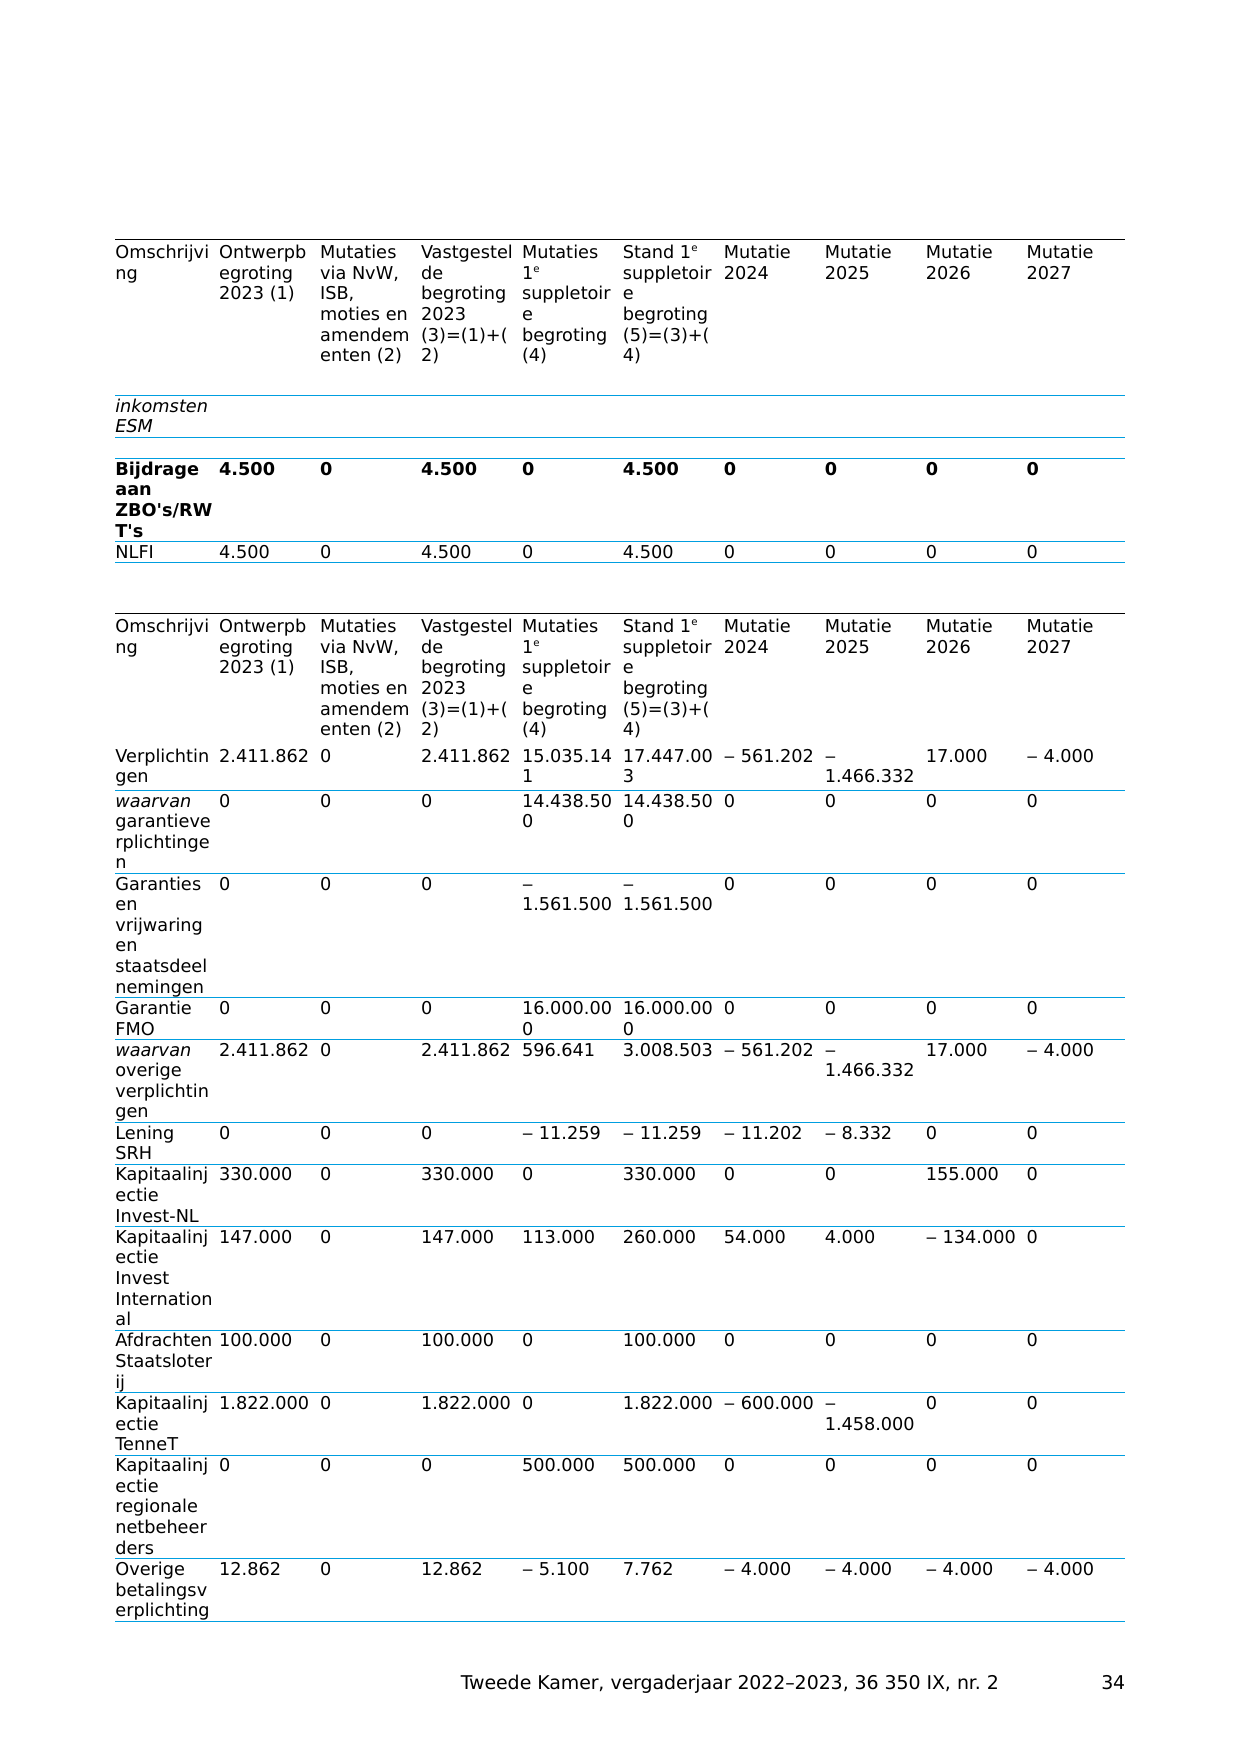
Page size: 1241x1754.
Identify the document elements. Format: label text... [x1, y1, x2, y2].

table_cell Kapitaalinjectie Invest International [115, 1227, 216, 1330]
table_cell [519, 438, 620, 458]
table_cell 0 [923, 459, 1023, 541]
table_cell ‒ 1.561.500 [519, 874, 620, 997]
table_cell Kapitaalinjectie regionale netbeheerders [115, 1456, 216, 1558]
table_cell 0 [317, 1165, 418, 1226]
table_cell [418, 438, 519, 458]
table_cell Garantie FMO [115, 998, 216, 1039]
table_cell 0 [1024, 459, 1125, 541]
table_cell 0 [317, 1456, 418, 1558]
table_cell ‒ 1.561.500 [620, 874, 721, 997]
table_cell Mutatie 2026 [923, 240, 1023, 369]
table_cell 0 [822, 791, 923, 873]
table_cell Ontwerpbegroting 2023 (1) [216, 240, 317, 369]
table_cell [418, 396, 519, 437]
table_cell 15.035.141 [519, 743, 620, 790]
table_cell 0 [519, 1393, 620, 1455]
table_cell 0 [721, 1456, 822, 1558]
table_cell 2.411.862 [216, 743, 317, 790]
table_cell Kapitaalinjectie Invest-NL [115, 1165, 216, 1226]
table_cell 500.000 [519, 1456, 620, 1558]
table_cell ‒ 4.000 [1024, 743, 1125, 790]
table_cell Lening SRH [115, 1123, 216, 1164]
table_cell 2.411.862 [418, 1040, 519, 1122]
table_cell [317, 396, 418, 437]
table_cell 0 [1024, 1165, 1125, 1226]
table_cell Stand 1e suppletoire begroting (5)=(3)+(4) [620, 240, 721, 369]
table_cell Mutatie 2025 [822, 614, 923, 743]
table_cell ‒ 4.000 [923, 1559, 1023, 1621]
table_cell 0 [923, 998, 1023, 1039]
table_cell Omschrijving [115, 614, 216, 743]
table_cell 147.000 [418, 1227, 519, 1330]
table_cell 0 [923, 1393, 1023, 1455]
table_cell Afdrachten Staatsloterij [115, 1331, 216, 1392]
table_cell 0 [1024, 1331, 1125, 1392]
table_cell 100.000 [418, 1331, 519, 1392]
table_cell Mutaties via NvW, ISB, moties en amendementen (2) [317, 240, 418, 369]
table_cell ‒ 4.000 [721, 1559, 822, 1621]
table_cell ‒ 1.458.000 [822, 1393, 923, 1455]
table_cell 1.822.000 [216, 1393, 317, 1455]
table_cell ‒ 11.202 [721, 1123, 822, 1164]
table_header Tabel 12 Budgettaire gevolgen van beleid artikel 3 Financieringsactiviteiten publiek-private sector (bedragen x € 1.000) [115, 191, 1125, 239]
table_cell [923, 438, 1023, 458]
table_cell 596.641 [519, 1040, 620, 1122]
table_cell 0 [216, 1123, 317, 1164]
table_cell 0 [317, 542, 418, 562]
table_cell 0 [317, 1040, 418, 1122]
table_cell 260.000 [620, 1227, 721, 1330]
table_cell Mutatie 2027 [1024, 240, 1125, 369]
table_cell 0 [317, 1331, 418, 1392]
table_cell 0 [822, 459, 923, 541]
table_cell Mutatie 2027 [1024, 614, 1125, 743]
table_cell 0 [721, 542, 822, 562]
table_cell 17.000 [923, 1040, 1023, 1122]
table_cell ‒ 5.100 [519, 1559, 620, 1621]
table_cell 12.862 [418, 1559, 519, 1621]
table_cell 0 [923, 1123, 1023, 1164]
table_cell 1.822.000 [418, 1393, 519, 1455]
table_cell 4.500 [216, 459, 317, 541]
table_cell inkomsten ESM [115, 396, 216, 437]
table_cell 0 [216, 791, 317, 873]
table_cell 0 [822, 542, 923, 562]
table_cell 0 [317, 874, 418, 997]
table_cell 14.438.500 [620, 791, 721, 873]
table_cell Verplichtingen [115, 743, 216, 790]
table_cell Garanties en vrijwaringen staatsdeelnemingen [115, 874, 216, 997]
table_cell 0 [418, 1456, 519, 1558]
table_cell 0 [317, 1393, 418, 1455]
table_cell 4.500 [620, 542, 721, 562]
table_cell [216, 438, 317, 458]
table_cell 0 [721, 1165, 822, 1226]
table_cell 0 [1024, 542, 1125, 562]
table_cell 330.000 [418, 1165, 519, 1226]
table_cell 7.762 [620, 1559, 721, 1621]
table_cell 14.438.500 [519, 791, 620, 873]
table_cell 147.000 [216, 1227, 317, 1330]
table_cell 0 [418, 791, 519, 873]
table_cell [620, 438, 721, 458]
table_cell [620, 396, 721, 437]
table_cell 16.000.000 [620, 998, 721, 1039]
table_cell Mutaties via NvW, ISB, moties en amendementen (2) [317, 614, 418, 743]
table_cell Omschrijving [115, 240, 216, 369]
table_cell waarvan overige verplichtingen [115, 1040, 216, 1122]
table_cell 4.500 [216, 542, 317, 562]
table_cell 0 [1024, 1393, 1125, 1455]
table_cell Mutatie 2024 [721, 240, 822, 369]
table_cell 0 [1024, 1123, 1125, 1164]
table_cell [822, 396, 923, 437]
table_cell Mutaties 1e suppletoire begroting (4) [519, 614, 620, 743]
table_cell 0 [317, 998, 418, 1039]
table_cell 0 [317, 1123, 418, 1164]
table_cell NLFI [115, 542, 216, 562]
table_cell 12.862 [216, 1559, 317, 1621]
table_cell [519, 396, 620, 437]
table_cell Mutatie 2024 [721, 614, 822, 743]
table_cell 0 [1024, 791, 1125, 873]
table_cell [317, 438, 418, 458]
table_cell 113.000 [519, 1227, 620, 1330]
table_cell ‒ 561.202 [721, 1040, 822, 1122]
table_cell 54.000 [721, 1227, 822, 1330]
table_cell ‒ 8.332 [822, 1123, 923, 1164]
table_cell ‒ 4.000 [822, 1559, 923, 1621]
table_cell Ontwerpbegroting 2023 (1) [216, 614, 317, 743]
table_cell 0 [721, 791, 822, 873]
table_cell Overige betalingsverplichting [115, 1559, 216, 1621]
table_cell 3.008.503 [620, 1040, 721, 1122]
table_cell 0 [923, 874, 1023, 997]
table_cell 0 [923, 1456, 1023, 1558]
table_cell ‒ 134.000 [923, 1227, 1023, 1330]
table_cell ‒ 1.466.332 [822, 743, 923, 790]
table_cell 0 [317, 743, 418, 790]
table_cell 0 [721, 998, 822, 1039]
table_cell 0 [721, 874, 822, 997]
table_cell [115, 438, 216, 458]
table_cell 0 [1024, 1456, 1125, 1558]
table_cell ‒ 561.202 [721, 743, 822, 790]
table_cell 0 [216, 1456, 317, 1558]
table_cell 0 [418, 998, 519, 1039]
table_cell 0 [1024, 874, 1125, 997]
table_cell ‒ 1.466.332 [822, 1040, 923, 1122]
table_cell 100.000 [620, 1331, 721, 1392]
table_cell 0 [216, 874, 317, 997]
table_cell 500.000 [620, 1456, 721, 1558]
table_cell [1024, 438, 1125, 458]
table_cell [115, 369, 1125, 395]
table_cell 0 [822, 1165, 923, 1226]
table_cell Vastgestelde begroting 2023 (3)=(1)+(2) [418, 614, 519, 743]
table_cell 0 [822, 1456, 923, 1558]
table_cell [822, 438, 923, 458]
table_cell 0 [519, 1331, 620, 1392]
table_cell [1024, 396, 1125, 437]
table_cell 100.000 [216, 1331, 317, 1392]
table_cell Stand 1e suppletoire begroting (5)=(3)+(4) [620, 614, 721, 743]
table_cell 0 [317, 1559, 418, 1621]
table_cell 16.000.000 [519, 998, 620, 1039]
table_cell ‒ 600.000 [721, 1393, 822, 1455]
table_cell Mutatie 2026 [923, 614, 1023, 743]
table_cell 330.000 [620, 1165, 721, 1226]
table_cell 0 [1024, 1227, 1125, 1330]
table_cell 0 [317, 791, 418, 873]
table_cell ‒ 11.259 [519, 1123, 620, 1164]
table_cell 0 [519, 459, 620, 541]
table_cell 0 [822, 874, 923, 997]
table_cell 0 [721, 459, 822, 541]
table_cell Vastgestelde begroting 2023 (3)=(1)+(2) [418, 240, 519, 369]
table_cell 0 [519, 1165, 620, 1226]
table_cell ‒ 4.000 [1024, 1040, 1125, 1122]
table_cell Mutatie 2025 [822, 240, 923, 369]
table_cell 0 [418, 1123, 519, 1164]
table_cell 4.500 [620, 459, 721, 541]
table_cell waarvan garantieverplichtingen [115, 791, 216, 873]
table_cell 330.000 [216, 1165, 317, 1226]
table_cell [216, 396, 317, 437]
table_cell ‒ 4.000 [1024, 1559, 1125, 1621]
table_cell 4.000 [822, 1227, 923, 1330]
table_cell 4.500 [418, 542, 519, 562]
table_cell 155.000 [923, 1165, 1023, 1226]
table_cell 1.822.000 [620, 1393, 721, 1455]
table_cell 0 [1024, 998, 1125, 1039]
table_cell 0 [317, 459, 418, 541]
table_cell 0 [418, 874, 519, 997]
table_cell ‒ 11.259 [620, 1123, 721, 1164]
table_cell [721, 396, 822, 437]
table_cell 0 [317, 1227, 418, 1330]
table_cell [721, 438, 822, 458]
table_cell 0 [519, 542, 620, 562]
table_cell 0 [822, 998, 923, 1039]
table_cell [923, 396, 1023, 437]
table_cell 2.411.862 [216, 1040, 317, 1122]
table_cell 0 [721, 1331, 822, 1392]
table_cell 0 [923, 1331, 1023, 1392]
table_header Tabel 13 Uitsplitsing verplichtingen (bedragen x € 1.000) [115, 588, 1125, 613]
table_cell 17.000 [923, 743, 1023, 790]
table_cell 0 [923, 791, 1023, 873]
table_cell Kapitaalinjectie TenneT [115, 1393, 216, 1455]
table_cell 0 [216, 998, 317, 1039]
table_cell Mutaties 1e suppletoire begroting (4) [519, 240, 620, 369]
table_cell Bijdrage aan ZBO's/RWT's [115, 459, 216, 541]
table_cell 17.447.003 [620, 743, 721, 790]
table_cell 0 [923, 542, 1023, 562]
table_cell 0 [822, 1331, 923, 1392]
table_cell 2.411.862 [418, 743, 519, 790]
table_cell 4.500 [418, 459, 519, 541]
